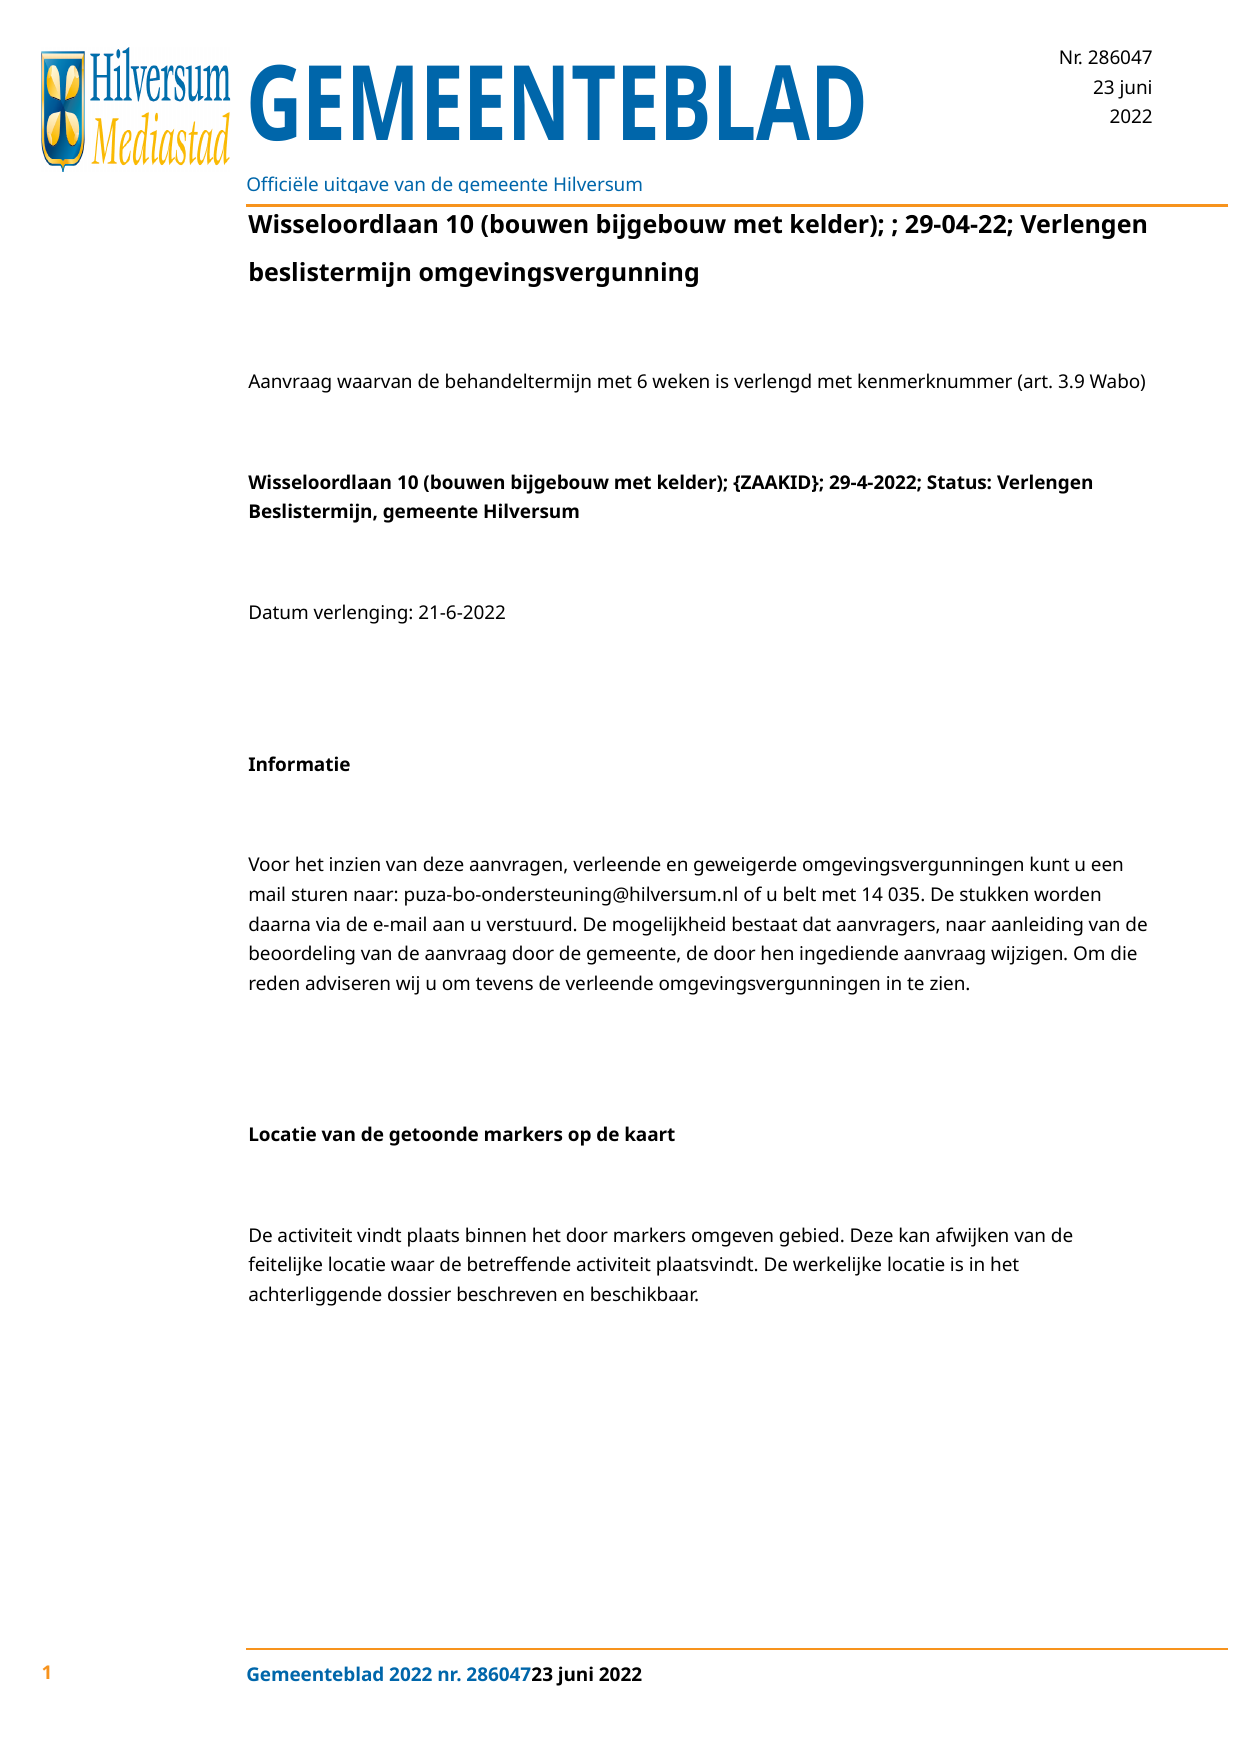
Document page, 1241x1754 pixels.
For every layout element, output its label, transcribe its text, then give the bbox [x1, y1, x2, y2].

text Wisseloordlaan 10 (bouwen bijgebouw met kelder); {ZAAKID}; 29-4-2022; Status: Verlengen Beslistermijn, gemeente Hilversum [248, 469, 1152, 524]
text Locatie van de getoonde markers op de kaart [248, 1121, 1152, 1147]
text Informatie [248, 751, 1152, 777]
text Voor het inzien van deze aanvragen, verleende en geweigerde omgevingsvergunningen kunt u een mail sturen naar: puza-bo-ondersteuning@hilversum.nl of u belt met 14 035. De stukken worden daarna via de e-mail aan u verstuurd. De mogelijkheid bestaat dat aanvragers, naar aanleiding van de beoordeling van de aanvraag door de gemeente, de door hen ingediende aanvraag wijzigen. Om die reden adviseren wij u om tevens de verleende omgevingsvergunningen in te zien. [248, 852, 1152, 996]
text De activiteit vindt plaats binnen het door markers omgeven gebied. Deze kan afwijken van de feitelijke locatie waar de betreffende activiteit plaatsvindt. De werkelijke locatie is in het achterliggende dossier beschreven en beschikbaar. [248, 1222, 1152, 1307]
picture [41, 47, 231, 172]
text Datum verlenging: 21-6-2022 [248, 599, 1152, 625]
text Aanvraag waarvan de behandeltermijn met 6 weken is verlengd met kenmerknummer (art. 3.9 Wabo) [248, 368, 1152, 394]
text Wisseloordlaan 10 (bouwen bijgebouw met kelder); ; 29-04-22; Verlengen beslistermijn omgevingsvergunning [248, 207, 1152, 288]
